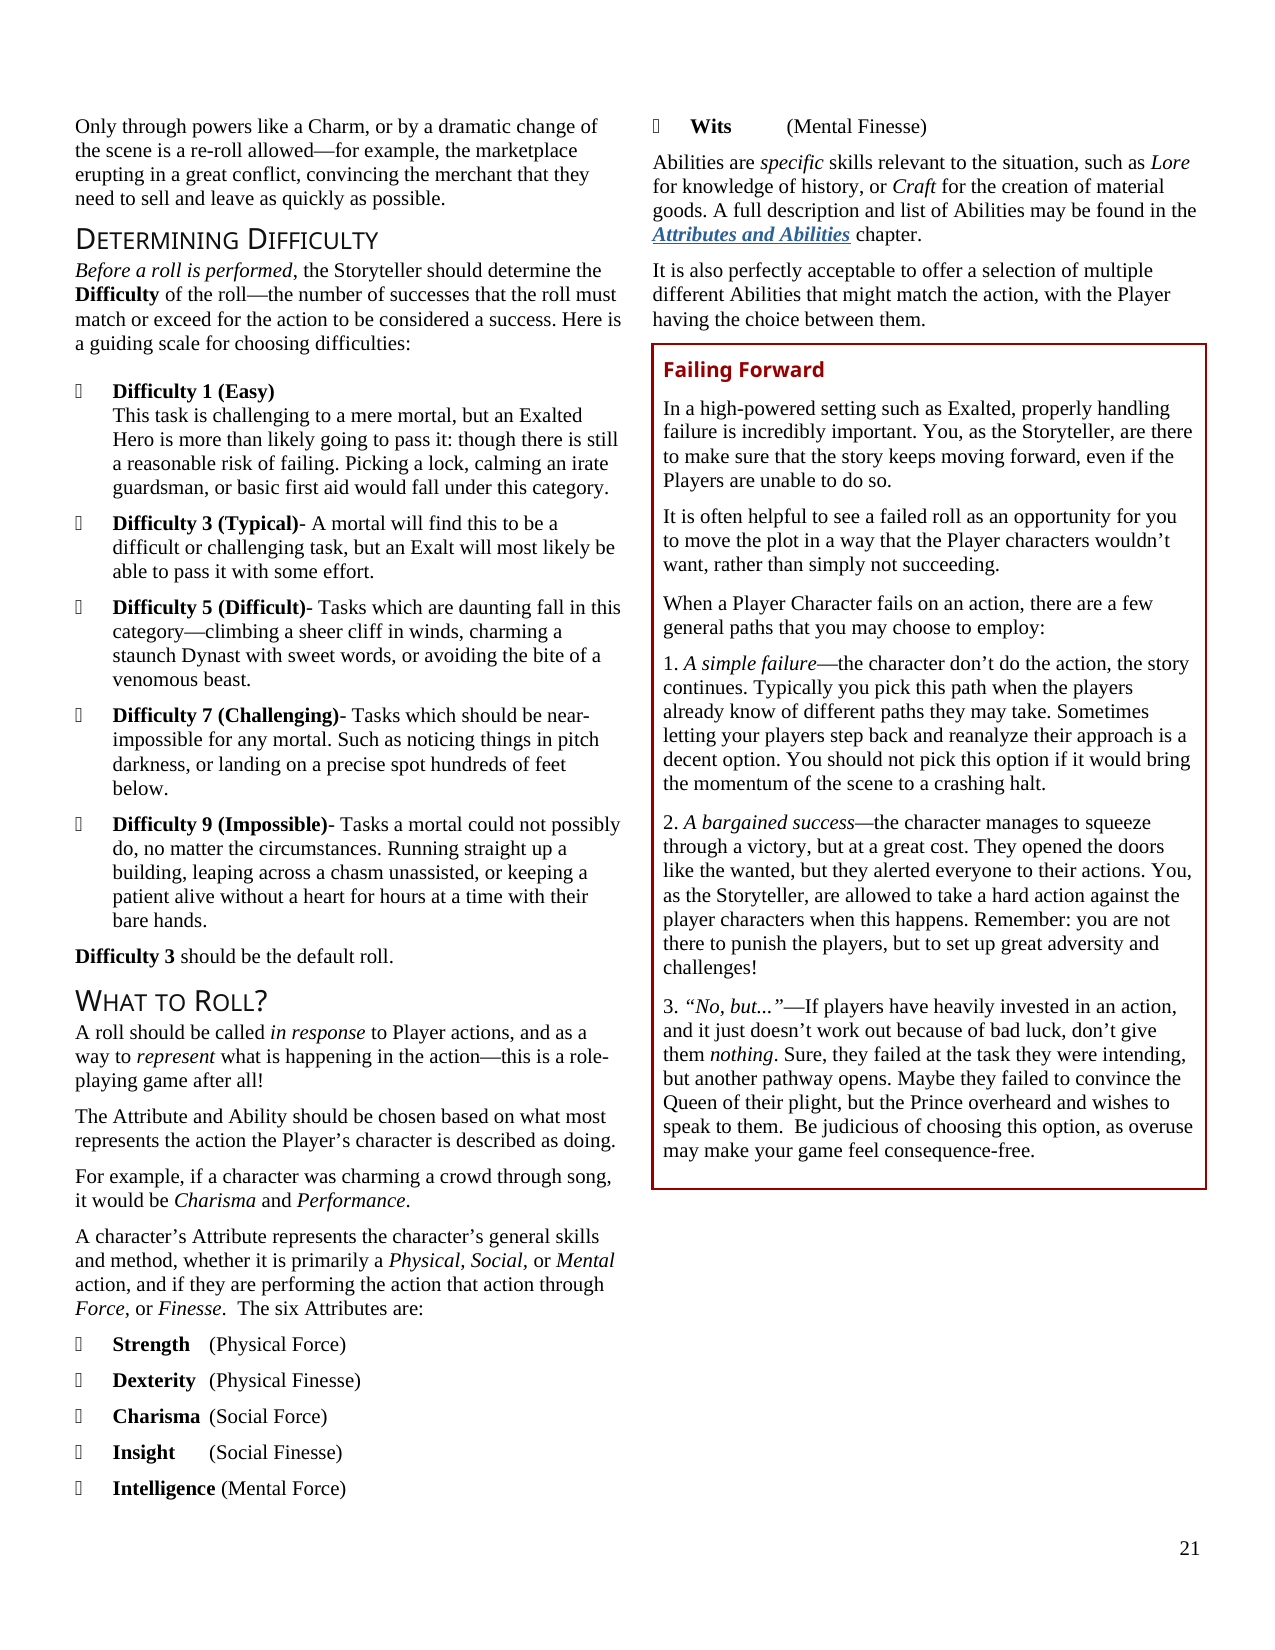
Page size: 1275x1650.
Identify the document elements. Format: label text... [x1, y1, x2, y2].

text Abilities are specific skills relevant to the situation, such as Lore for knowledge of history, or Craft for the creation of material goods. A full description and list of Abilities may be found in the Attributes and Abilities chapter. [652, 150, 1200, 246]
subtitle What to Roll? [75, 980, 622, 1019]
text For example, if a character was charming a crowd through song, it would be Charisma and Performance. [75, 1164, 622, 1212]
list Difficulty 5 (Difficult)- Tasks which are daunting fall in this category—climbing a sheer cliff in winds, charming a staunch Dynast with sweet words, or avoiding the bite of a venomous beast. [75, 595, 622, 691]
text A roll should be called in response to Player actions, and as a way to represent what is happening in the action—this is a role-playing game after all! [75, 1019, 622, 1092]
table_header Failing Forward In a high-powered setting such as Exalted, properly handling failure is incredibly important. You, as the Storyteller, are there to make sure that the story keeps moving forward, even if the Players are unable to do so. It is often helpful to see a failed roll as an opportunity for you to move the plot in a way that the Player characters wouldn’t want, rather than simply not succeeding. When a Player Character fails on an action, there are a few general paths that you may choose to employ: 1. A simple failure—the character don’t do the action, the story continues. Typically you pick this path when the players already know of different paths they may take. Sometimes letting your players step back and reanalyze their approach is a decent option. You should not pick this option if it would bring the momentum of the scene to a crashing halt. 2. A bargained success—the character manages to squeeze through a victory, but at a great cost. They opened the doors like the wanted, but they alerted everyone to their actions. You, as the Storyteller, are allowed to take a hard action against the player characters when this happens. Remember: you are not there to punish the players, but to set up great adversity and challenges! 3. “No, but...”—If players have heavily invested in an action, and it just doesn’t work out because of bad luck, don’t give them nothing. Sure, they failed at the task they were intending, but another pathway opens. Maybe they failed to convince the Queen of their plight, but the Prince overheard and wishes to speak to them. Be judicious of choosing this option, as overuse may make your game feel consequence-free. [654, 345, 1205, 1188]
text A character’s Attribute represents the character’s general skills and method, whether it is primarily a Physical, Social, or Mental action, and if they are performing the action that action through Force, or Finesse. The six Attributes are: [75, 1224, 622, 1320]
list Strength (Physical Force) [75, 1332, 622, 1356]
text Difficulty 3 should be the default roll. [75, 944, 622, 968]
list Difficulty 1 (Easy) This task is challenging to a mere mortal, but an Exalted Hero is more than likely going to pass it: though there is still a reasonable risk of failing. Picking a lock, calming an irate guardsman, or basic first aid would fall under this category. [75, 379, 622, 499]
list Insight (Social Finesse) [75, 1440, 622, 1464]
text Only through powers like a Charm, or by a dramatic change of the scene is a re-roll allowed—for example, the marketplace erupting in a great conflict, convincing the merchant that they need to sell and leave as quickly as possible. [75, 114, 622, 210]
list Difficulty 9 (Impossible)- Tasks a mortal could not possibly do, no matter the circumstances. Running straight up a building, leaping across a chasm unassisted, or keeping a patient alive without a heart for hours at a time with their bare hands. [75, 812, 622, 932]
list Difficulty 3 (Typical)- A mortal will find this to be a difficult or challenging task, but an Exalt will most likely be able to pass it with some effort. [75, 511, 622, 583]
list Difficulty 7 (Challenging)- Tasks which should be near-impossible for any mortal. Such as noticing things in pitch darkness, or landing on a precise spot hundreds of feet below. [75, 703, 622, 799]
list Dexterity (Physical Finesse) [75, 1368, 622, 1392]
list Wits (Mental Finesse) [652, 114, 1200, 138]
list Intelligence (Mental Force) [75, 1476, 622, 1500]
text It is also perfectly acceptable to offer a selection of multiple different Abilities that might match the action, with the Player having the choice between them. [652, 258, 1200, 331]
text Before a roll is performed, the Storyteller should determine the Difficulty of the roll—the number of successes that the roll must match or exceed for the action to be considered a success. Here is a guiding scale for choosing difficulties: [75, 258, 622, 354]
subtitle Determining Difficulty [75, 219, 622, 258]
list Charisma (Social Force) [75, 1404, 622, 1428]
text The Attribute and Ability should be chosen based on what most represents the action the Player’s character is described as doing. [75, 1104, 622, 1152]
